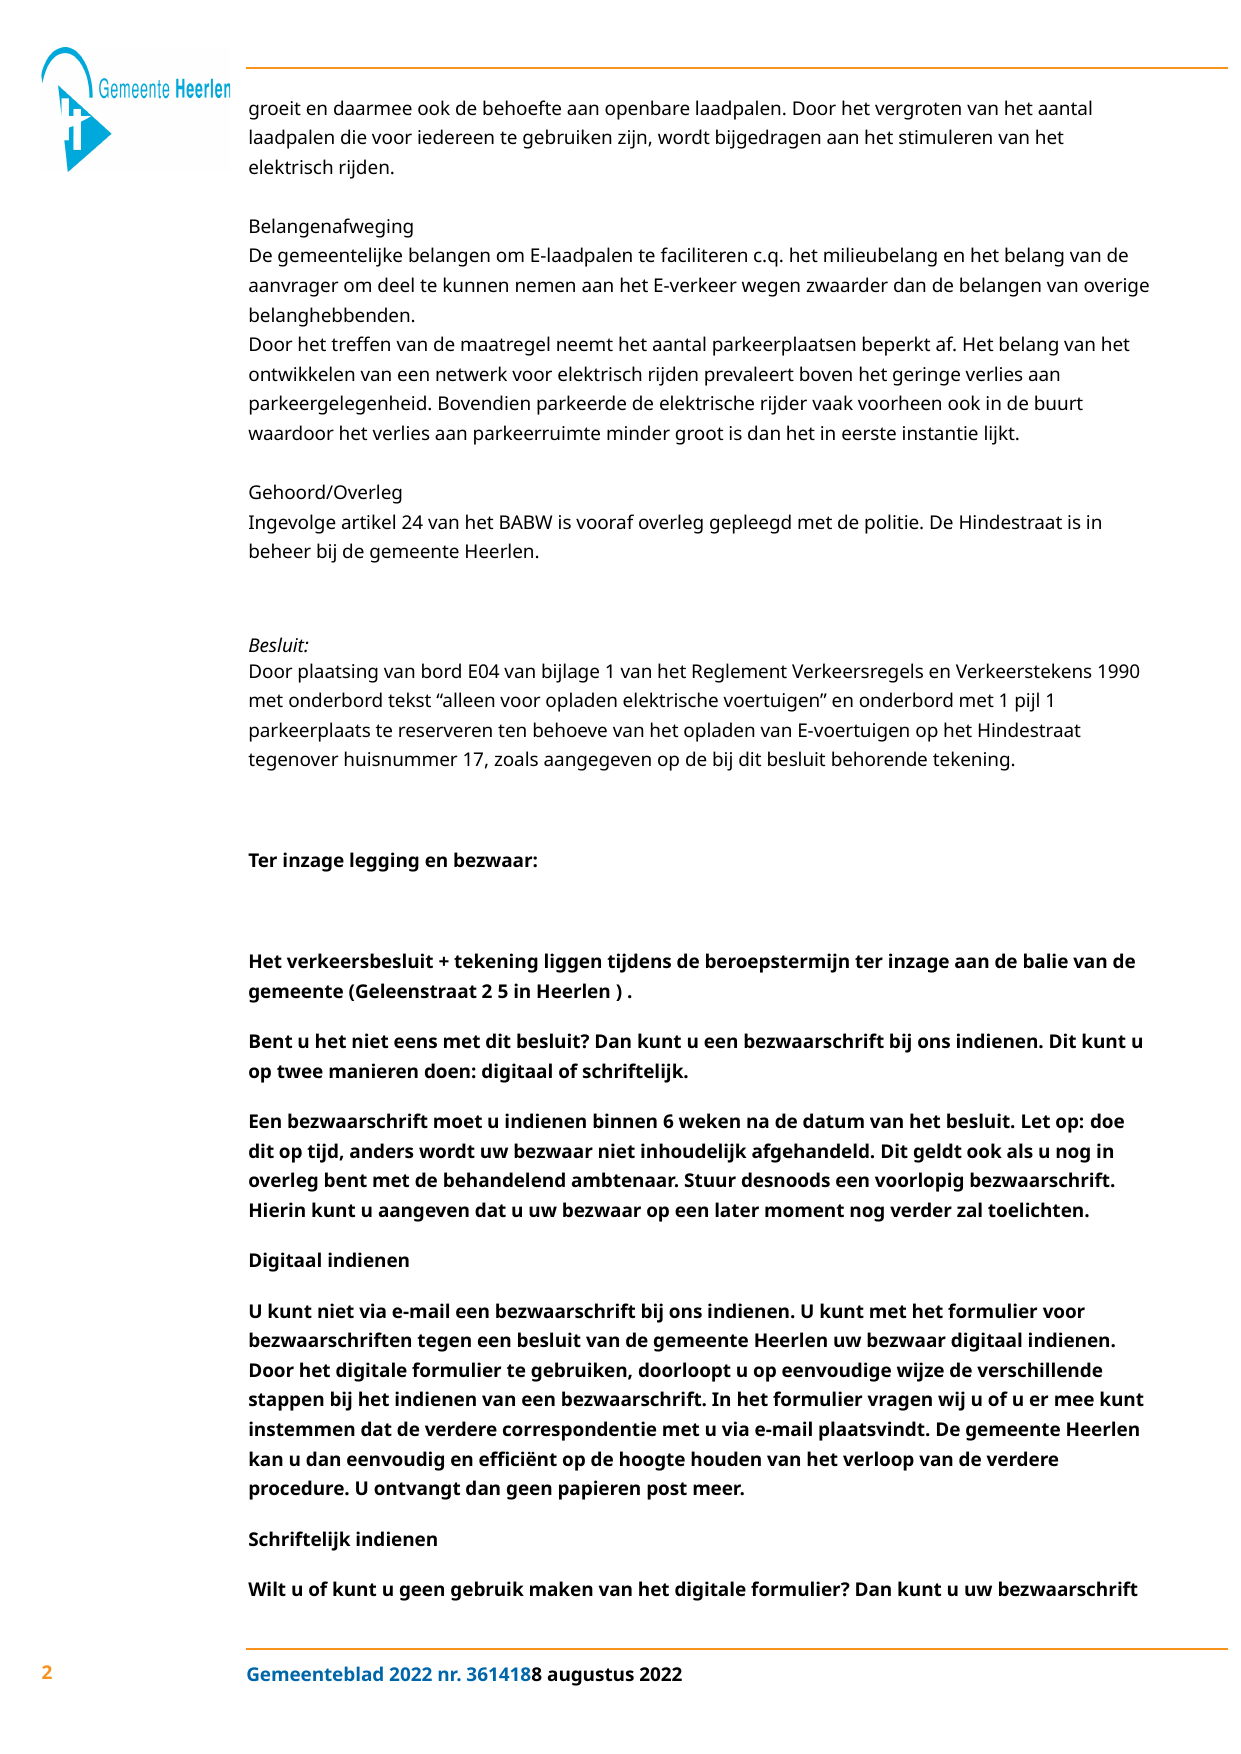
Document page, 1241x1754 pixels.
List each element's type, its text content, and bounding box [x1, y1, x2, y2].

text Het verkeersbesluit + tekening liggen tijdens de beroepstermijn ter inzage aan de balie van de gemeente (Geleenstraat 2 5 in Heerlen ) . [248, 948, 1152, 1003]
text Besluit: [248, 632, 1152, 658]
text waardoor het verlies aan parkeerruimte minder groot is dan het in eerste instantie lijkt. [248, 420, 1152, 446]
text Ter inzage legging en bezwaar: [248, 847, 1152, 873]
text Ingevolge artikel 24 van het BABW is vooraf overleg gepleegd met de politie. De Hindestraat is in beheer bij de gemeente Heerlen. [248, 509, 1152, 564]
text De gemeentelijke belangen om E-laadpalen te faciliteren c.q. het milieubelang en het belang van de aanvrager om deel te kunnen nemen aan het E-verkeer wegen zwaarder dan de belangen van overige belanghebbenden. [248, 243, 1152, 328]
text Bent u het niet eens met dit besluit? Dan kunt u een bezwaarschrift bij ons indienen. Dit kunt u op twee manieren doen: digitaal of schriftelijk. [248, 1028, 1152, 1083]
text U kunt niet via e-mail een bezwaarschrift bij ons indienen. U kunt met het formulier voor bezwaarschriften tegen een besluit van de gemeente Heerlen uw bezwaar digitaal indienen. Door het digitale formulier te gebruiken, doorloopt u op eenvoudige wijze de verschillende stappen bij het indienen van een bezwaarschrift. In het formulier vragen wij u of u er mee kunt instemmen dat de verdere correspondentie met u via e-mail plaatsvindt. De gemeente Heerlen kan u dan eenvoudig en efficiënt op de hoogte houden van het verloop van de verdere procedure. U ontvangt dan geen papieren post meer. [248, 1298, 1152, 1501]
picture [41, 47, 59, 70]
text Door plaatsing van bord E04 van bijlage 1 van het Reglement Verkeersregels en Verkeerstekens 1990 met onderbord tekst “alleen voor opladen elektrische voertuigen” en onderbord met 1 pijl 1 parkeerplaats te reserveren ten behoeve van het opladen van E-voertuigen op het Hindestraat tegenover huisnummer 17, zoals aangegeven op de bij dit besluit behorende tekening. [248, 658, 1152, 772]
picture [41, 47, 231, 172]
text Belangenafweging [248, 213, 1152, 239]
text Digitaal indienen [248, 1247, 1152, 1273]
text Wilt u of kunt u geen gebruik maken van het digitale formulier? Dan kunt u uw bezwaarschrift [248, 1576, 1152, 1602]
text Schriftelijk indienen [248, 1526, 1152, 1551]
text Gehoord/Overleg [248, 479, 1152, 505]
text Een bezwaarschrift moet u indienen binnen 6 weken na de datum van het besluit. Let op: doe dit op tijd, anders wordt uw bezwaar niet inhoudelijk afgehandeld. Dit geldt ook als u nog in overleg bent met de behandelend ambtenaar. Stuur desnoods een voorlopig bezwaarschrift. Hierin kunt u aangeven dat u uw bezwaar op een later moment nog verder zal toelichten. [248, 1108, 1152, 1223]
text groeit en daarmee ook de behoefte aan openbare laadpalen. Door het vergroten van het aantal laadpalen die voor iedereen te gebruiken zijn, wordt bijgedragen aan het stimuleren van het elektrisch rijden. [248, 95, 1152, 180]
text Door het treffen van de maatregel neemt het aantal parkeerplaatsen beperkt af. Het belang van het ontwikkelen van een netwerk voor elektrisch rijden prevaleert boven het geringe verlies aan parkeergelegenheid. Bovendien parkeerde de elektrische rijder vaak voorheen ook in de buurt [248, 331, 1152, 416]
